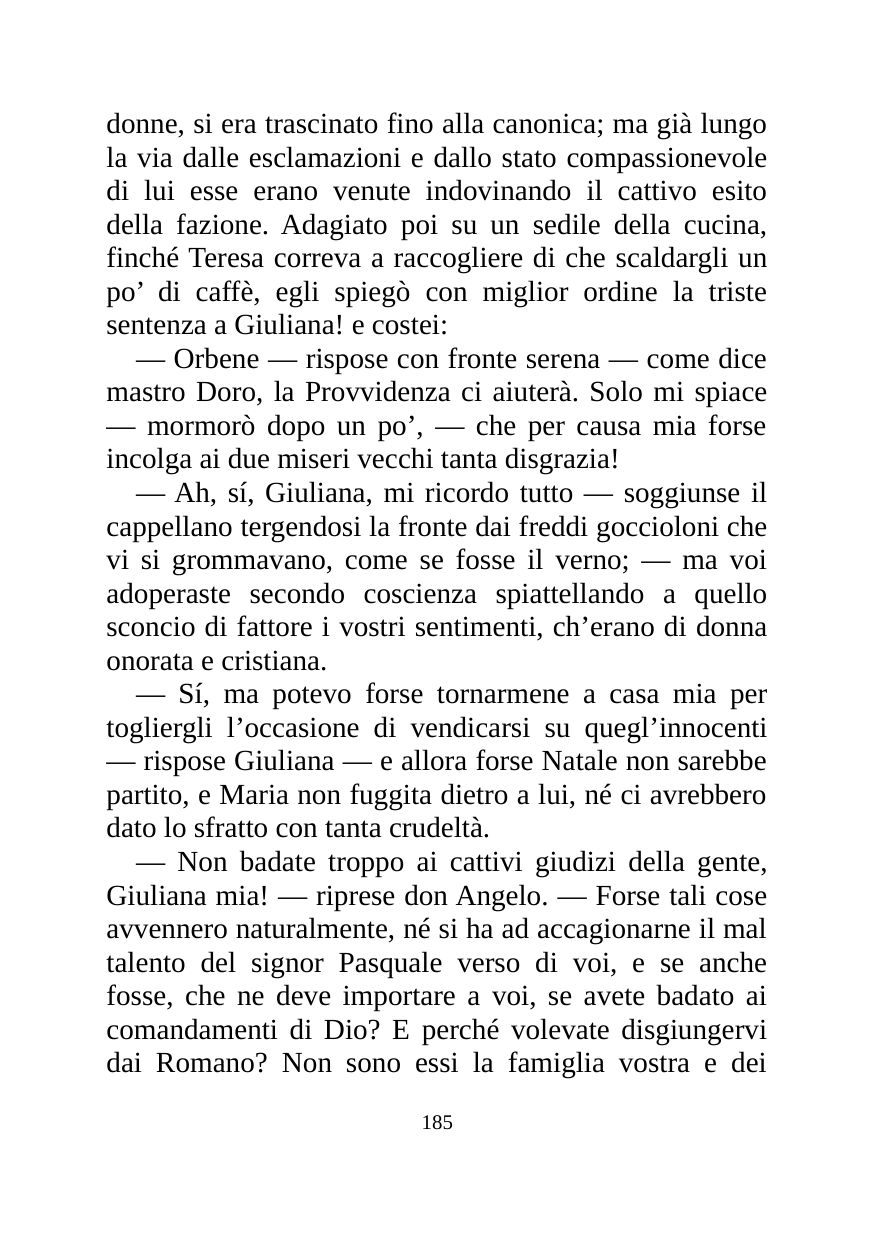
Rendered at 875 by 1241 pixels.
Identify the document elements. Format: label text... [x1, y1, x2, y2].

text donne, si era trascinato fino alla canonica; ma già lungo la via dalle esclamazioni e dallo stato compassionevole di lui esse erano venute indovinando il cattivo esito della fazione. Adagiato poi su un sedile della cucina, finché Teresa correva a raccogliere di che scaldargli un po’ di caffè, egli spiegò con miglior ordine la triste sentenza a Giuliana! e costei: [106, 106, 768, 341]
text — Non badate troppo ai cattivi giudizi della gente, Giuliana mia! — riprese don Angelo. — Forse tali cose avvennero naturalmente, né si ha ad accagionarne il mal talento del signor Pasquale verso di voi, e se anche fosse, che ne deve importare a voi, se avete badato ai comandamenti di Dio? E perché volevate disgiungervi dai Romano? Non sono essi la famiglia vostra e dei [106, 844, 768, 1079]
text — Orbene — rispose con fronte serena — come dice mastro Doro, la Provvidenza ci aiuterà. Solo mi spiace — mormorò dopo un po’, — che per causa mia forse incolga ai due miseri vecchi tanta disgrazia! [106, 341, 768, 475]
text — Sí, ma potevo forse tornarmene a casa mia per togliergli l’occasione di vendicarsi su quegl’innocenti — rispose Giuliana — e allora forse Natale non sarebbe partito, e Maria non fuggita dietro a lui, né ci avrebbero dato lo sfratto con tanta crudeltà. [106, 676, 768, 844]
text — Ah, sí, Giuliana, mi ricordo tutto — soggiunse il cappellano tergendosi la fronte dai freddi goccioloni che vi si grommavano, come se fosse il verno; — ma voi adoperaste secondo coscienza spiattellando a quello sconcio di fattore i vostri sentimenti, ch’erano di donna onorata e cristiana. [106, 475, 768, 676]
